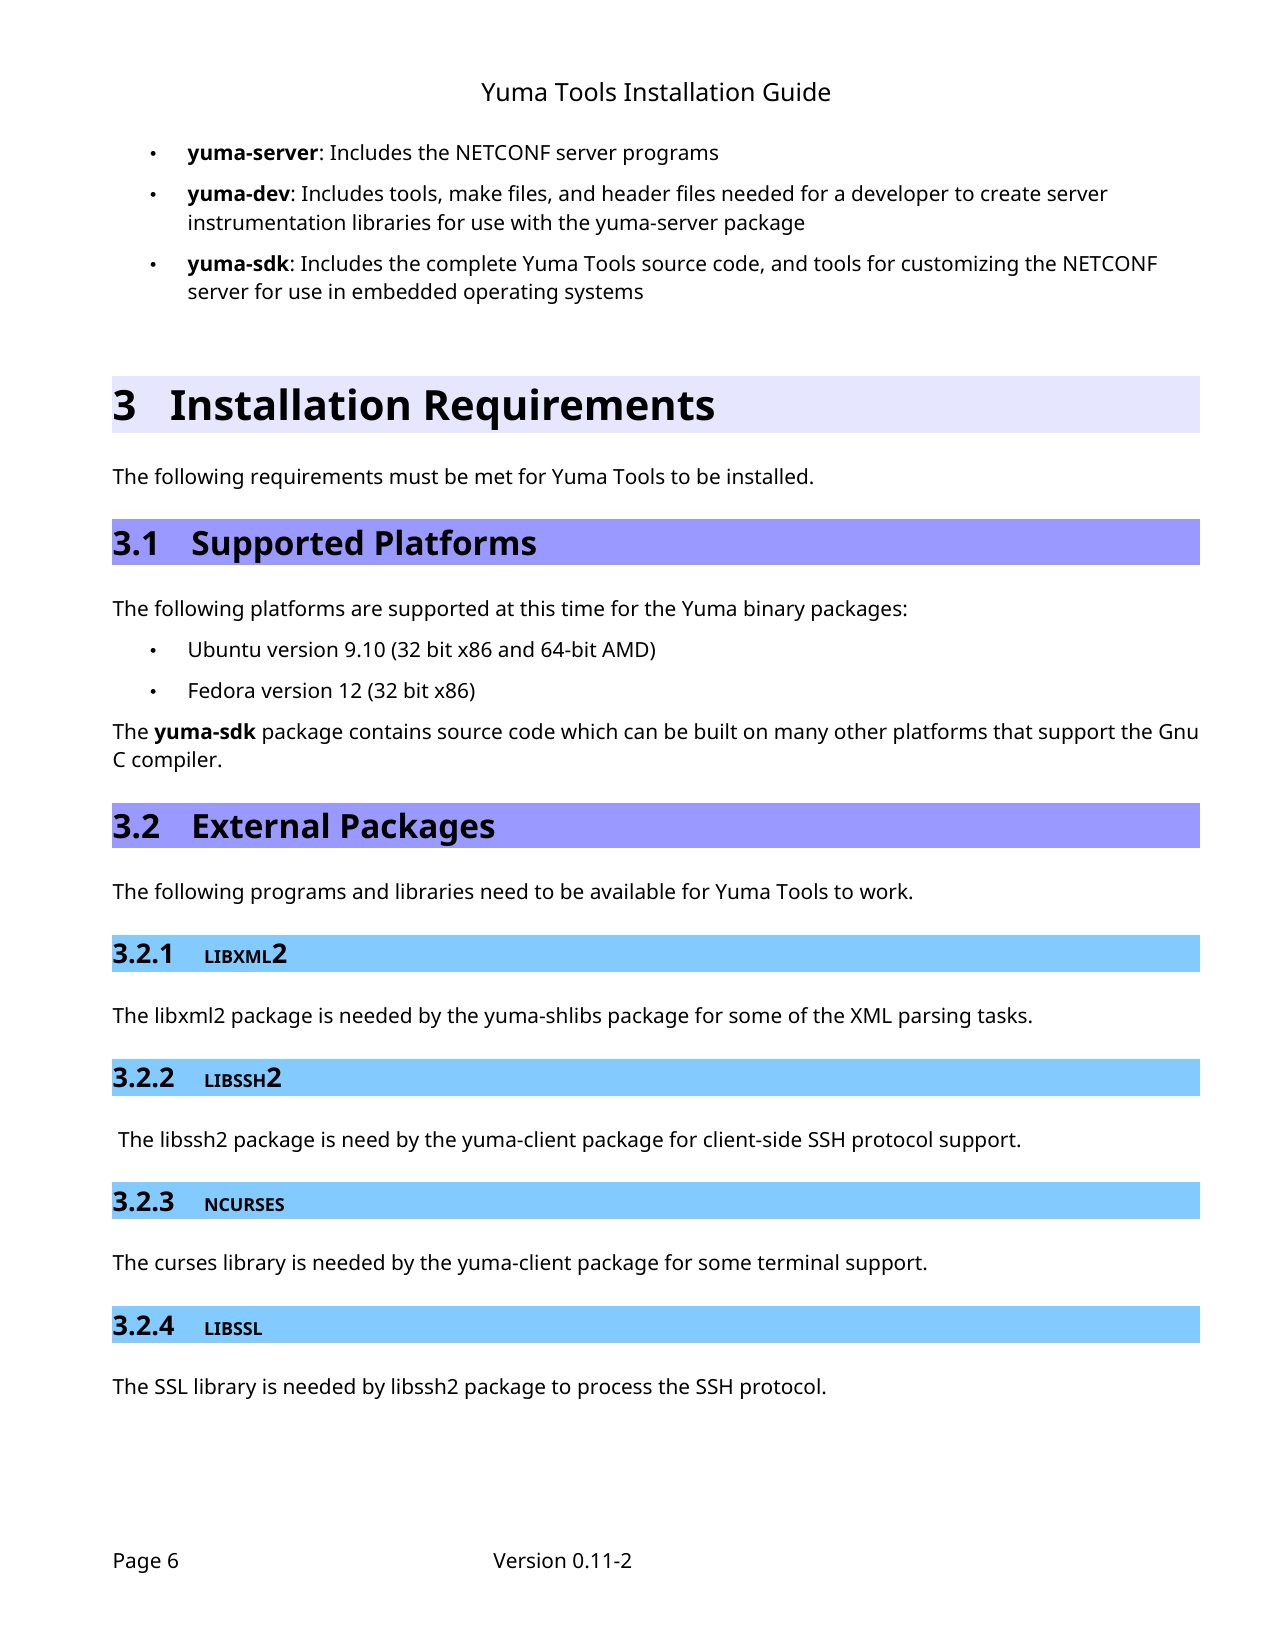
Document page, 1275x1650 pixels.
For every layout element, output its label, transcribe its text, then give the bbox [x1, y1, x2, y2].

text The following programs and libraries need to be available for Yuma Tools to work. [112, 877, 1200, 906]
subtitle External Packages [112, 803, 1200, 848]
subtitle Installation Requirements [112, 376, 1200, 433]
text The curses library is needed by the yuma-client package for some terminal support. [112, 1248, 1200, 1277]
list yuma-sdk: Includes the complete Yuma Tools source code, and tools for customizing the NETCONF server for use in embedded operating systems [150, 249, 1200, 306]
subtitle libxml2 [112, 935, 1200, 972]
list Ubuntu version 9.10 (32 bit x86 and 64-bit AMD) [150, 635, 1200, 663]
list Fedora version 12 (32 bit x86) [150, 676, 1200, 704]
subtitle libssl [112, 1306, 1200, 1343]
subtitle ncurses [112, 1182, 1200, 1219]
text The following platforms are supported at this time for the Yuma binary packages: [112, 594, 1200, 622]
text The libxml2 package is needed by the yuma-shlibs package for some of the XML parsing tasks. [112, 1001, 1200, 1029]
list yuma-dev: Includes tools, make files, and header files needed for a developer to create server instrumentation libraries for use with the yuma-server package [150, 179, 1200, 236]
text The libssh2 package is need by the yuma-client package for client-side SSH protocol support. [112, 1125, 1200, 1153]
subtitle Supported Platforms [112, 519, 1200, 565]
text The yuma-sdk package contains source code which can be built on many other platforms that support the Gnu C compiler. [112, 717, 1200, 774]
text The following requirements must be met for Yuma Tools to be installed. [112, 462, 1200, 490]
subtitle libssh2 [112, 1059, 1200, 1096]
list yuma-server: Includes the NETCONF server programs [150, 138, 1200, 167]
text The SSL library is needed by libssh2 package to process the SSH protocol. [112, 1372, 1200, 1400]
